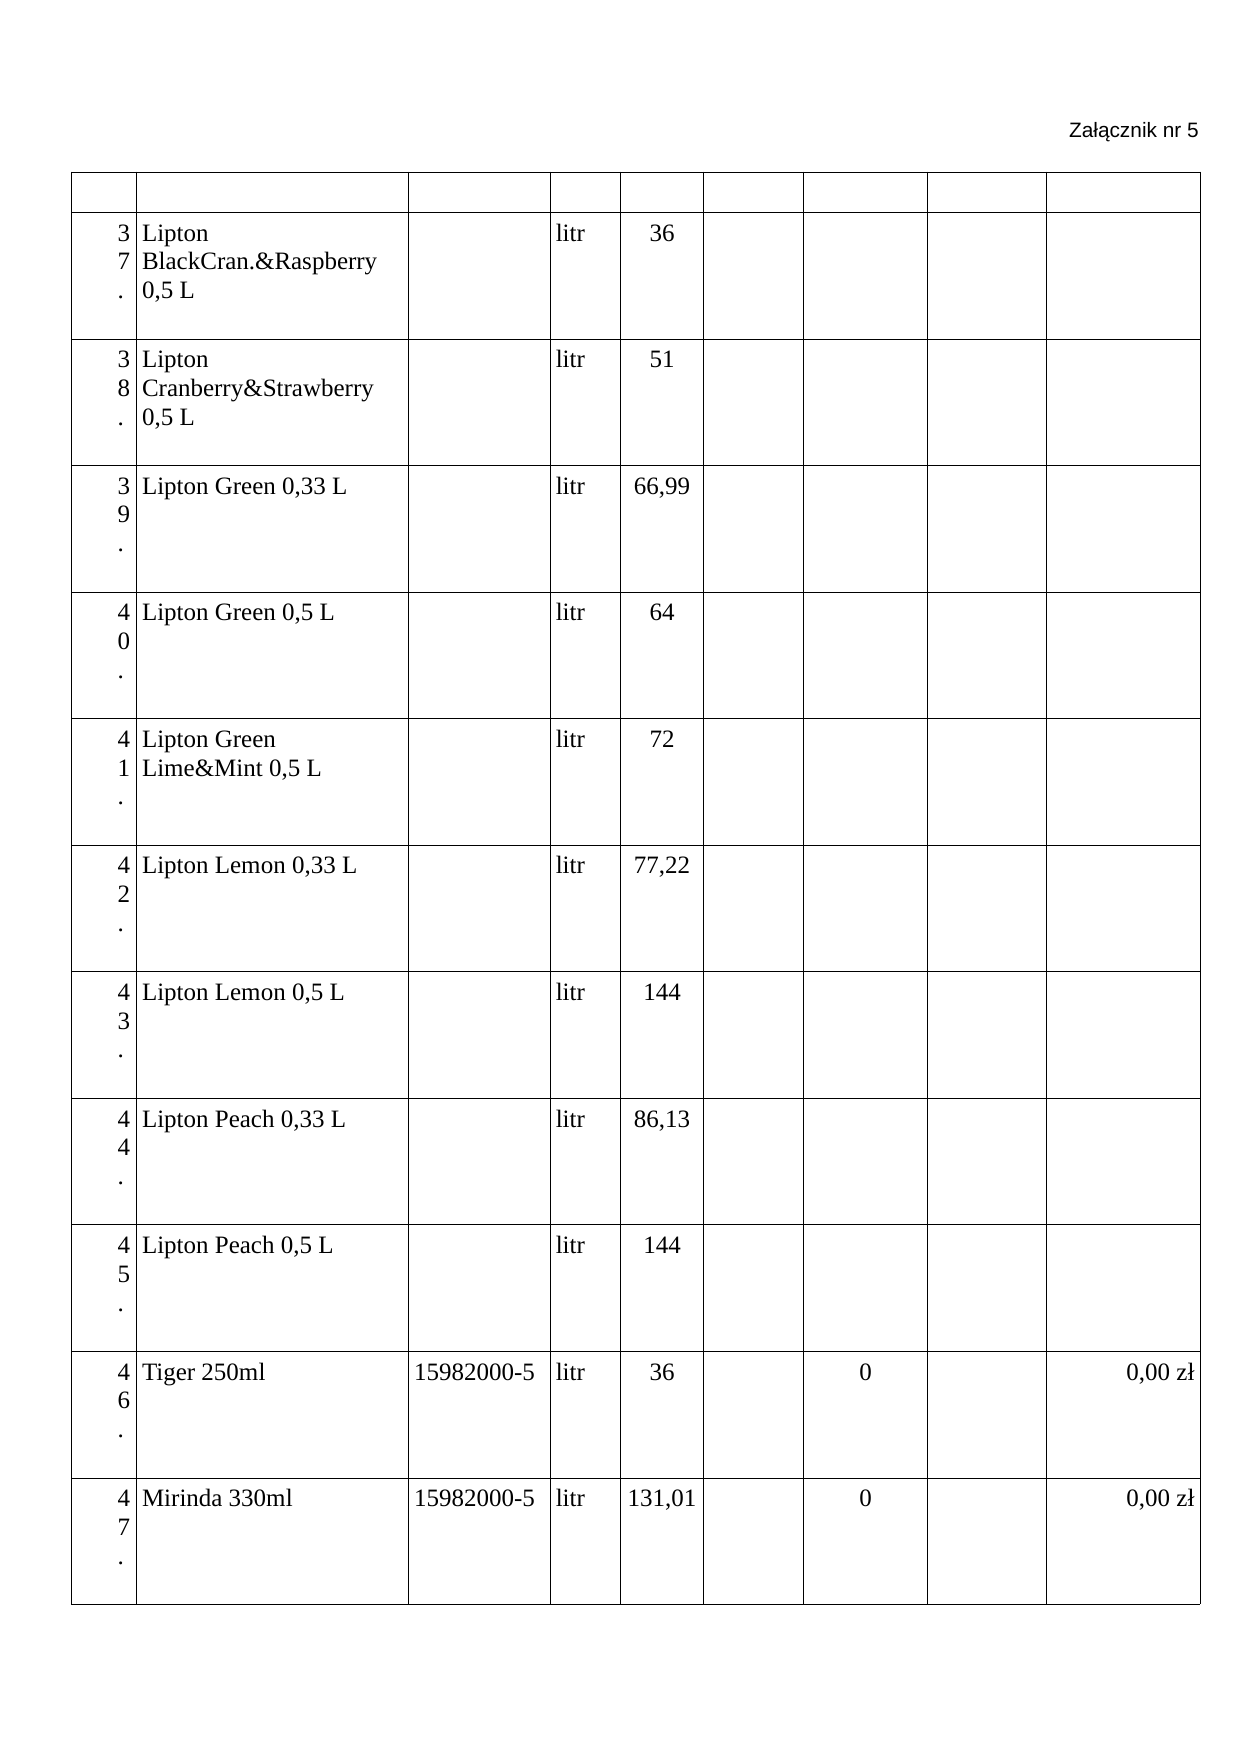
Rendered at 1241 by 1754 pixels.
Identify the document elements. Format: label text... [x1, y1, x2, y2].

table_cell Lipton Green 0,33 L [137, 466, 408, 592]
table_cell [704, 593, 803, 718]
table_cell Lipton Green 0,5 L [137, 593, 408, 718]
table_cell [928, 340, 1046, 465]
table_cell [804, 593, 927, 718]
table_cell 64 [621, 593, 703, 718]
table_cell litr [551, 1479, 620, 1604]
table_cell Lipton Peach 0,5 L [137, 1225, 408, 1351]
table_cell 36 [621, 213, 703, 338]
table_cell [72, 213, 136, 338]
table_cell [704, 173, 803, 212]
table_cell 66,99 [621, 466, 703, 592]
table_cell [551, 173, 620, 212]
table_cell [72, 719, 136, 845]
table_cell litr [551, 213, 620, 338]
table_cell [72, 466, 136, 592]
table_cell [72, 972, 136, 1098]
table_cell litr [551, 1225, 620, 1351]
table_cell [72, 1352, 136, 1477]
table_cell [409, 719, 550, 845]
table_cell [72, 1099, 136, 1224]
table_cell [409, 1099, 550, 1224]
table_cell [928, 1479, 1046, 1604]
table_cell Lipton Peach 0,33 L [137, 1099, 408, 1224]
table_cell [704, 846, 803, 971]
table_cell [1047, 846, 1200, 971]
table_cell [928, 593, 1046, 718]
table_cell 51 [621, 340, 703, 465]
table_cell [804, 1099, 927, 1224]
table_cell [409, 846, 550, 971]
table_cell litr [551, 340, 620, 465]
table_cell [804, 846, 927, 971]
table_cell litr [551, 1352, 620, 1477]
table_cell [928, 1225, 1046, 1351]
table_cell Lipton Lemon 0,5 L [137, 972, 408, 1098]
table_cell [409, 972, 550, 1098]
table_cell 0,00 zł [1047, 1479, 1200, 1604]
table_cell [1047, 466, 1200, 592]
table_cell [1047, 340, 1200, 465]
table_cell [72, 593, 136, 718]
table_cell 131,01 [621, 1479, 703, 1604]
table_cell litr [551, 593, 620, 718]
table_cell [804, 972, 927, 1098]
table_cell [704, 1225, 803, 1351]
table_cell [704, 213, 803, 338]
table_cell [409, 213, 550, 338]
table_cell [621, 173, 703, 212]
table_cell [928, 846, 1046, 971]
table_cell [409, 173, 550, 212]
table_cell Lipton Green Lime&Mint 0,5 L [137, 719, 408, 845]
table_cell [928, 1352, 1046, 1477]
table_cell [928, 173, 1046, 212]
table_cell 144 [621, 972, 703, 1098]
table_cell 86,13 [621, 1099, 703, 1224]
table_cell [137, 173, 408, 212]
table_cell [1047, 213, 1200, 338]
table_cell 72 [621, 719, 703, 845]
table_cell [804, 466, 927, 592]
table_cell [704, 1099, 803, 1224]
table_cell [804, 173, 927, 212]
table_cell [928, 719, 1046, 845]
table_cell [1047, 173, 1200, 212]
table_cell [1047, 719, 1200, 845]
table_cell [409, 466, 550, 592]
table_cell [704, 972, 803, 1098]
table_cell [804, 719, 927, 845]
table_cell [928, 466, 1046, 592]
table_cell [704, 1352, 803, 1477]
table_cell [928, 213, 1046, 338]
table_cell 15982000-5 [409, 1352, 550, 1477]
table_cell [1047, 972, 1200, 1098]
table_cell 144 [621, 1225, 703, 1351]
table_cell [704, 1479, 803, 1604]
table_cell [928, 1099, 1046, 1224]
table_cell litr [551, 846, 620, 971]
table_cell [804, 340, 927, 465]
table_cell [72, 173, 136, 212]
table_cell [1047, 1099, 1200, 1224]
table_cell Lipton BlackCran.&Raspberry 0,5 L [137, 213, 408, 338]
table_cell 36 [621, 1352, 703, 1477]
table_cell [704, 719, 803, 845]
table_cell 0 [804, 1479, 927, 1604]
table_cell [704, 340, 803, 465]
table_cell Mirinda 330ml [137, 1479, 408, 1604]
table_cell [409, 593, 550, 718]
table_cell 0 [804, 1352, 927, 1477]
table_cell [72, 1225, 136, 1351]
table_cell 0,00 zł [1047, 1352, 1200, 1477]
table_cell [928, 972, 1046, 1098]
table_cell Tiger 250ml [137, 1352, 408, 1477]
table_cell [1047, 1225, 1200, 1351]
table_cell litr [551, 719, 620, 845]
table_cell litr [551, 466, 620, 592]
table_cell [1047, 593, 1200, 718]
table_cell Lipton Lemon 0,33 L [137, 846, 408, 971]
table_cell [704, 466, 803, 592]
table_cell [804, 213, 927, 338]
table_cell [409, 1225, 550, 1351]
table_cell [72, 340, 136, 465]
table_cell [804, 1225, 927, 1351]
table_cell 77,22 [621, 846, 703, 971]
table_cell 15982000-5 [409, 1479, 550, 1604]
table_cell [72, 1479, 136, 1604]
table_cell litr [551, 972, 620, 1098]
table_cell [409, 340, 550, 465]
table_cell [72, 846, 136, 971]
table_cell litr [551, 1099, 620, 1224]
table_cell Lipton Cranberry&Strawberry 0,5 L [137, 340, 408, 465]
